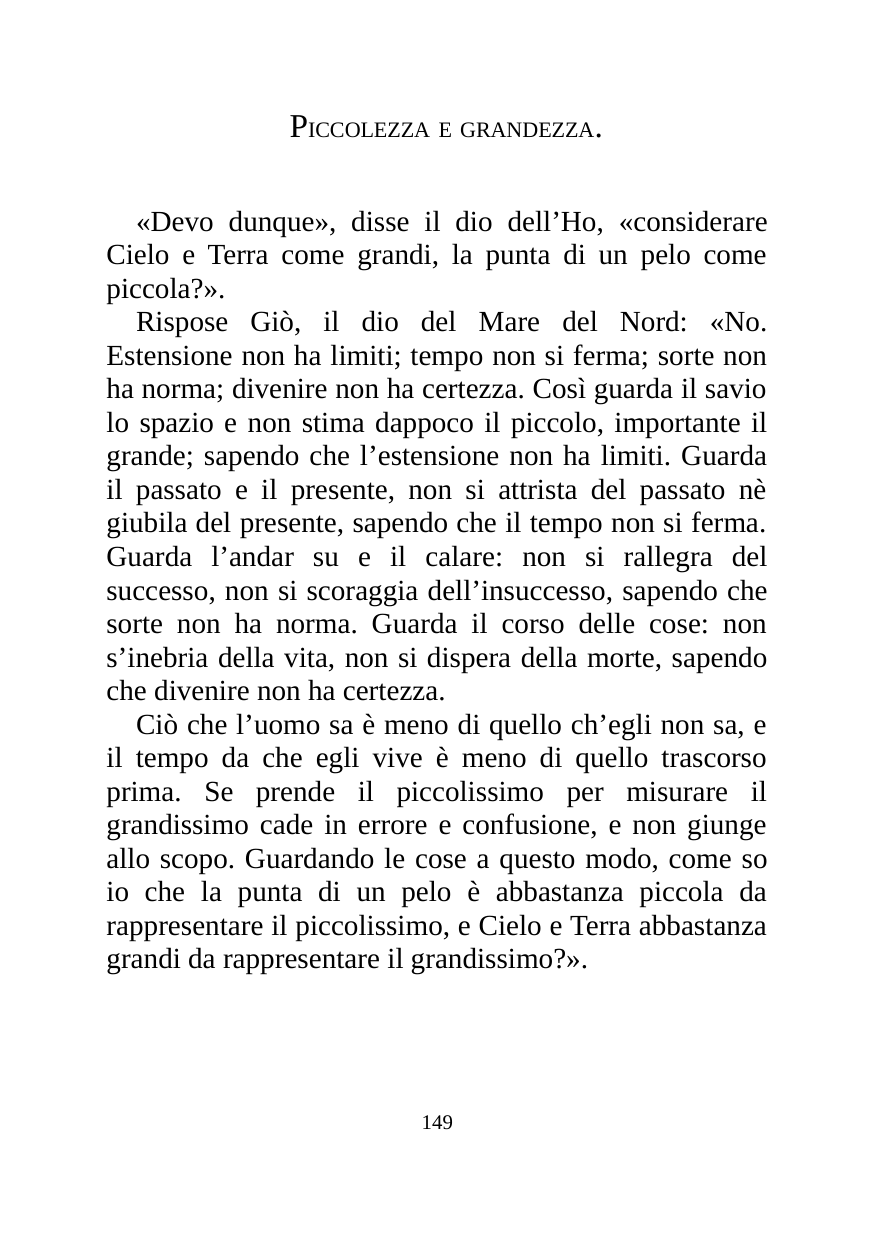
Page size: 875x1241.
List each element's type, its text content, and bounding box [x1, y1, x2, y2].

text Ciò che l’uomo sa è meno di quello ch’egli non sa, e il tempo da che egli vive è meno di quello trascorso prima. Se prende il piccolissimo per misurare il grandissimo cade in errore e confusione, e non giunge allo scopo. Guardando le cose a questo modo, come so io che la punta di un pelo è abbastanza piccola da rappresentare il piccolissimo, e Cielo e Terra abbastanza grandi da rappresentare il grandissimo?». [106, 707, 768, 975]
text «Devo dunque», disse il dio dell’Ho, «considerare Cielo e Terra come grandi, la punta di un pelo come piccola?». [106, 204, 768, 304]
subtitle Piccolezza e grandezza. [124, 106, 768, 144]
text Rispose Giò, il dio del Mare del Nord: «No. Estensione non ha limiti; tempo non si ferma; sorte non ha norma; divenire non ha certezza. Così guarda il savio lo spazio e non stima dappoco il piccolo, importante il grande; sapendo che l’estensione non ha limiti. Guarda il passato e il presente, non si attrista del passato nè giubila del presente, sapendo che il tempo non si ferma. Guarda l’andar su e il calare: non si rallegra del successo, non si scoraggia dell’insuccesso, sapendo che sorte non ha norma. Guarda il corso delle cose: non s’inebria della vita, non si dispera della morte, sapendo che divenire non ha certezza. [106, 304, 768, 707]
